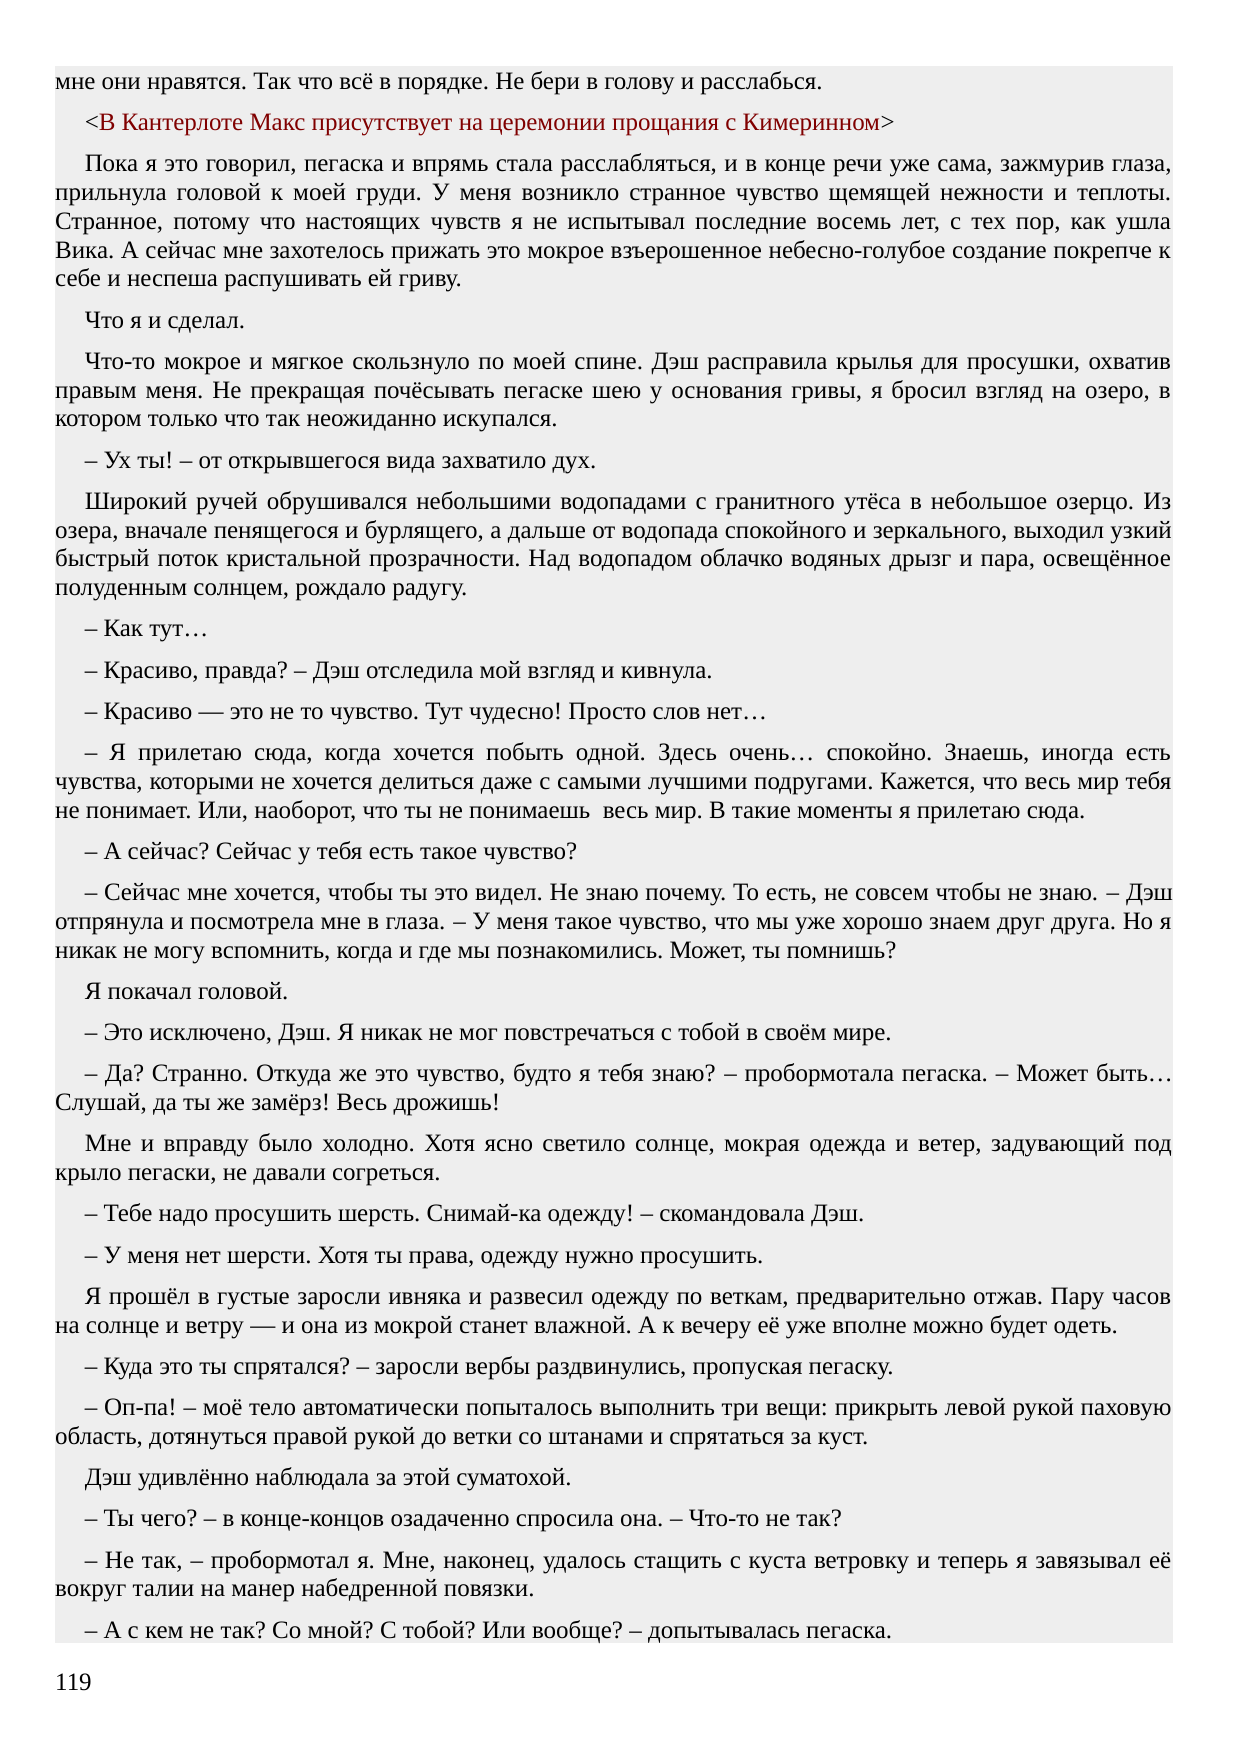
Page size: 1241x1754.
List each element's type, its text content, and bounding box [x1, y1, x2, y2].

text Дэш удивлённо наблюдала за этой суматохой. [55, 1462, 1173, 1491]
text <В Кантерлоте Макс присутствует на церемонии прощания с Кимеринном> [55, 107, 1173, 136]
text – Ух ты! – от открывшегося вида захватило дух. [55, 445, 1173, 473]
text Широкий ручей обрушивался небольшими водопадами с гранитного утёса в небольшое озерцо. Из озера, вначале пенящегося и бурлящего, а дальше от водопада спокойного и зеркального, выходил узкий быстрый поток кристальной прозрачности. Над водопадом облачко водяных дрызг и пара, освещённое полуденным солнцем, рождало радугу. [55, 486, 1173, 601]
text – Это исключено, Дэш. Я никак не мог повстречаться с тобой в своём мире. [55, 1017, 1173, 1046]
text – Сейчас мне хочется, чтобы ты это видел. Не знаю почему. То есть, не совсем чтобы не знаю. – Дэш отпрянула и посмотрела мне в глаза. – У меня такое чувство, что мы уже хорошо знаем друг друга. Но я никак не могу вспомнить, когда и где мы познакомились. Может, ты помнишь? [55, 877, 1173, 963]
text – У меня нет шерсти. Хотя ты права, одежду нужно просушить. [55, 1240, 1173, 1268]
text – Красиво — это не то чувство. Тут чудесно! Просто слов нет… [55, 696, 1173, 725]
text – А сейчас? Сейчас у тебя есть такое чувство? [55, 836, 1173, 865]
text мне они нравятся. Так что всё в порядке. Не бери в голову и расслабься. [55, 66, 1173, 95]
text – А с кем не так? Со мной? С тобой? Или вообще? – допытывалась пегаска. [55, 1615, 1173, 1643]
text – Не так, – пробормотал я. Мне, наконец, удалось стащить с куста ветровку и теперь я завязывал её вокруг талии на манер набедренной повязки. [55, 1545, 1173, 1602]
text – Да? Странно. Откуда же это чувство, будто я тебя знаю? – пробормотала пегаска. – Может быть… Слушай, да ты же замёрз! Весь дрожишь! [55, 1058, 1173, 1116]
text – Ты чего? – в конце-концов озадаченно спросила она. – Что-то не так? [55, 1503, 1173, 1532]
text – Оп-па! – моё тело автоматически попыталось выполнить три вещи: прикрыть левой рукой паховую область, дотянуться правой рукой до ветки со штанами и спрятаться за куст. [55, 1392, 1173, 1450]
text Мне и вправду было холодно. Хотя ясно светило солнце, мокрая одежда и ветер, задувающий под крыло пегаски, не давали согреться. [55, 1128, 1173, 1186]
text – Куда это ты спрятался? – заросли вербы раздвинулись, пропуская пегаску. [55, 1351, 1173, 1380]
text Я покачал головой. [55, 976, 1173, 1005]
text Что я и сделал. [55, 305, 1173, 333]
text Я прошёл в густые заросли ивняка и развесил одежду по веткам, предварительно отжав. Пару часов на солнце и ветру — и она из мокрой станет влажной. А к вечеру её уже вполне можно будет одеть. [55, 1281, 1173, 1338]
text – Красиво, правда? – Дэш отследила мой взгляд и кивнула. [55, 655, 1173, 683]
text Что-то мокрое и мягкое скользнуло по моей спине. Дэш расправила крылья для просушки, охватив правым меня. Не прекращая почёсывать пегаске шею у основания гривы, я бросил взгляд на озеро, в котором только что так неожиданно искупался. [55, 346, 1173, 432]
text – Тебе надо просушить шерсть. Снимай-ка одежду! – скомандовала Дэш. [55, 1198, 1173, 1227]
text – Я прилетаю сюда, когда хочется побыть одной. Здесь очень… спокойно. Знаешь, иногда есть чувства, которыми не хочется делиться даже с самыми лучшими подругами. Кажется, что весь мир тебя не понимает. Или, наоборот, что ты не понимаешь весь мир. В такие моменты я прилетаю сюда. [55, 737, 1173, 823]
text – Как тут… [55, 613, 1173, 642]
text Пока я это говорил, пегаска и впрямь стала расслабляться, и в конце речи уже сама, зажмурив глаза, прильнула головой к моей груди. У меня возникло странное чувство щемящей нежности и теплоты. Странное, потому что настоящих чувств я не испытывал последние восемь лет, с тех пор, как ушла Вика. А сейчас мне захотелось прижать это мокрое взъерошенное небесно-голубое создание покрепче к себе и неспеша распушивать ей гриву. [55, 148, 1173, 292]
